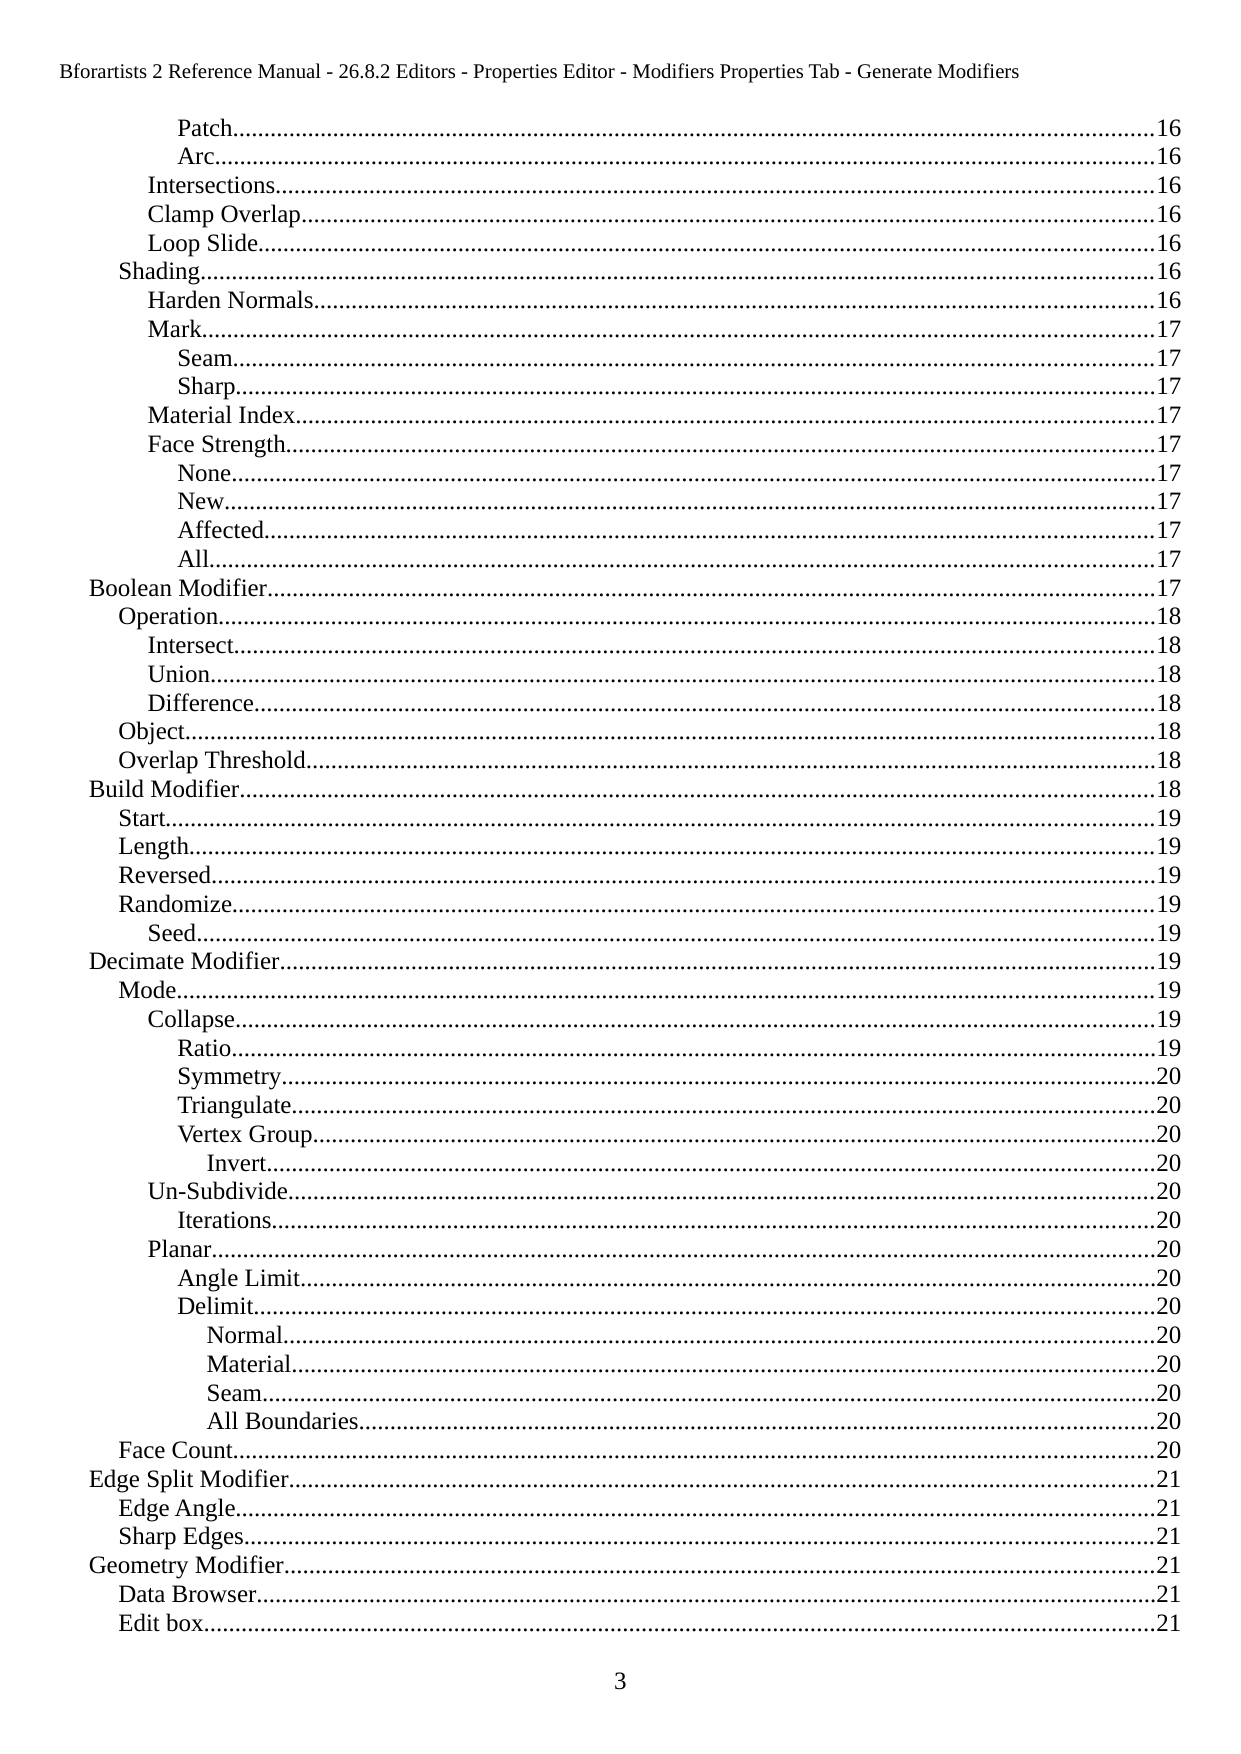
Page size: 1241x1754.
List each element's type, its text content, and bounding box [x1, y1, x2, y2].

text Material 20 [206, 1349, 1181, 1378]
text Iterations 20 [177, 1205, 1181, 1234]
text Edge Angle 21 [118, 1493, 1181, 1521]
text Affected 17 [177, 515, 1181, 544]
text Length 19 [118, 831, 1181, 860]
text Build Modifier 18 [88, 774, 1181, 803]
text Loop Slide 16 [147, 228, 1181, 256]
text Shading 16 [118, 256, 1181, 285]
text Clamp Overlap 16 [147, 199, 1181, 228]
text Decimate Modifier 19 [88, 946, 1181, 975]
text Operation 18 [118, 601, 1181, 630]
text Face Count 20 [118, 1435, 1181, 1464]
text Edit box 21 [118, 1608, 1181, 1636]
text Object 18 [118, 716, 1181, 745]
text Sharp 17 [177, 371, 1181, 400]
text Patch 16 [177, 113, 1181, 141]
text Symmetry 20 [177, 1061, 1181, 1090]
text Data Browser 21 [118, 1579, 1181, 1608]
text Seam 20 [206, 1378, 1181, 1406]
text Start 19 [118, 803, 1181, 831]
text Vertex Group 20 [177, 1119, 1181, 1148]
text All Boundaries 20 [206, 1406, 1181, 1435]
text Un-Subdivide 20 [147, 1176, 1181, 1205]
text Harden Normals 16 [147, 285, 1181, 314]
text Triangulate 20 [177, 1090, 1181, 1119]
text Reversed 19 [118, 860, 1181, 889]
text None 17 [177, 458, 1181, 486]
text Geometry Modifier 21 [88, 1550, 1181, 1579]
text Collapse 19 [147, 1004, 1181, 1033]
text Normal 20 [206, 1320, 1181, 1349]
text Arc 16 [177, 141, 1181, 170]
text Material Index 17 [147, 400, 1181, 429]
text Angle Limit 20 [177, 1263, 1181, 1291]
text Seam 17 [177, 343, 1181, 371]
text Intersections 16 [147, 170, 1181, 199]
text Mark 17 [147, 314, 1181, 343]
text Delimit 20 [177, 1291, 1181, 1320]
text Sharp Edges 21 [118, 1521, 1181, 1550]
text Seed 19 [147, 918, 1181, 946]
text Union 18 [147, 659, 1181, 688]
text All 17 [177, 544, 1181, 573]
text Edge Split Modifier 21 [88, 1464, 1181, 1493]
text Mode 19 [118, 975, 1181, 1004]
text Ratio 19 [177, 1033, 1181, 1061]
text Invert 20 [206, 1148, 1181, 1176]
text Boolean Modifier 17 [88, 573, 1181, 601]
text Face Strength 17 [147, 429, 1181, 458]
text New 17 [177, 486, 1181, 515]
text Difference 18 [147, 688, 1181, 716]
text Overlap Threshold 18 [118, 745, 1181, 774]
text Randomize 19 [118, 889, 1181, 918]
text Planar 20 [147, 1234, 1181, 1263]
text Intersect 18 [147, 630, 1181, 659]
